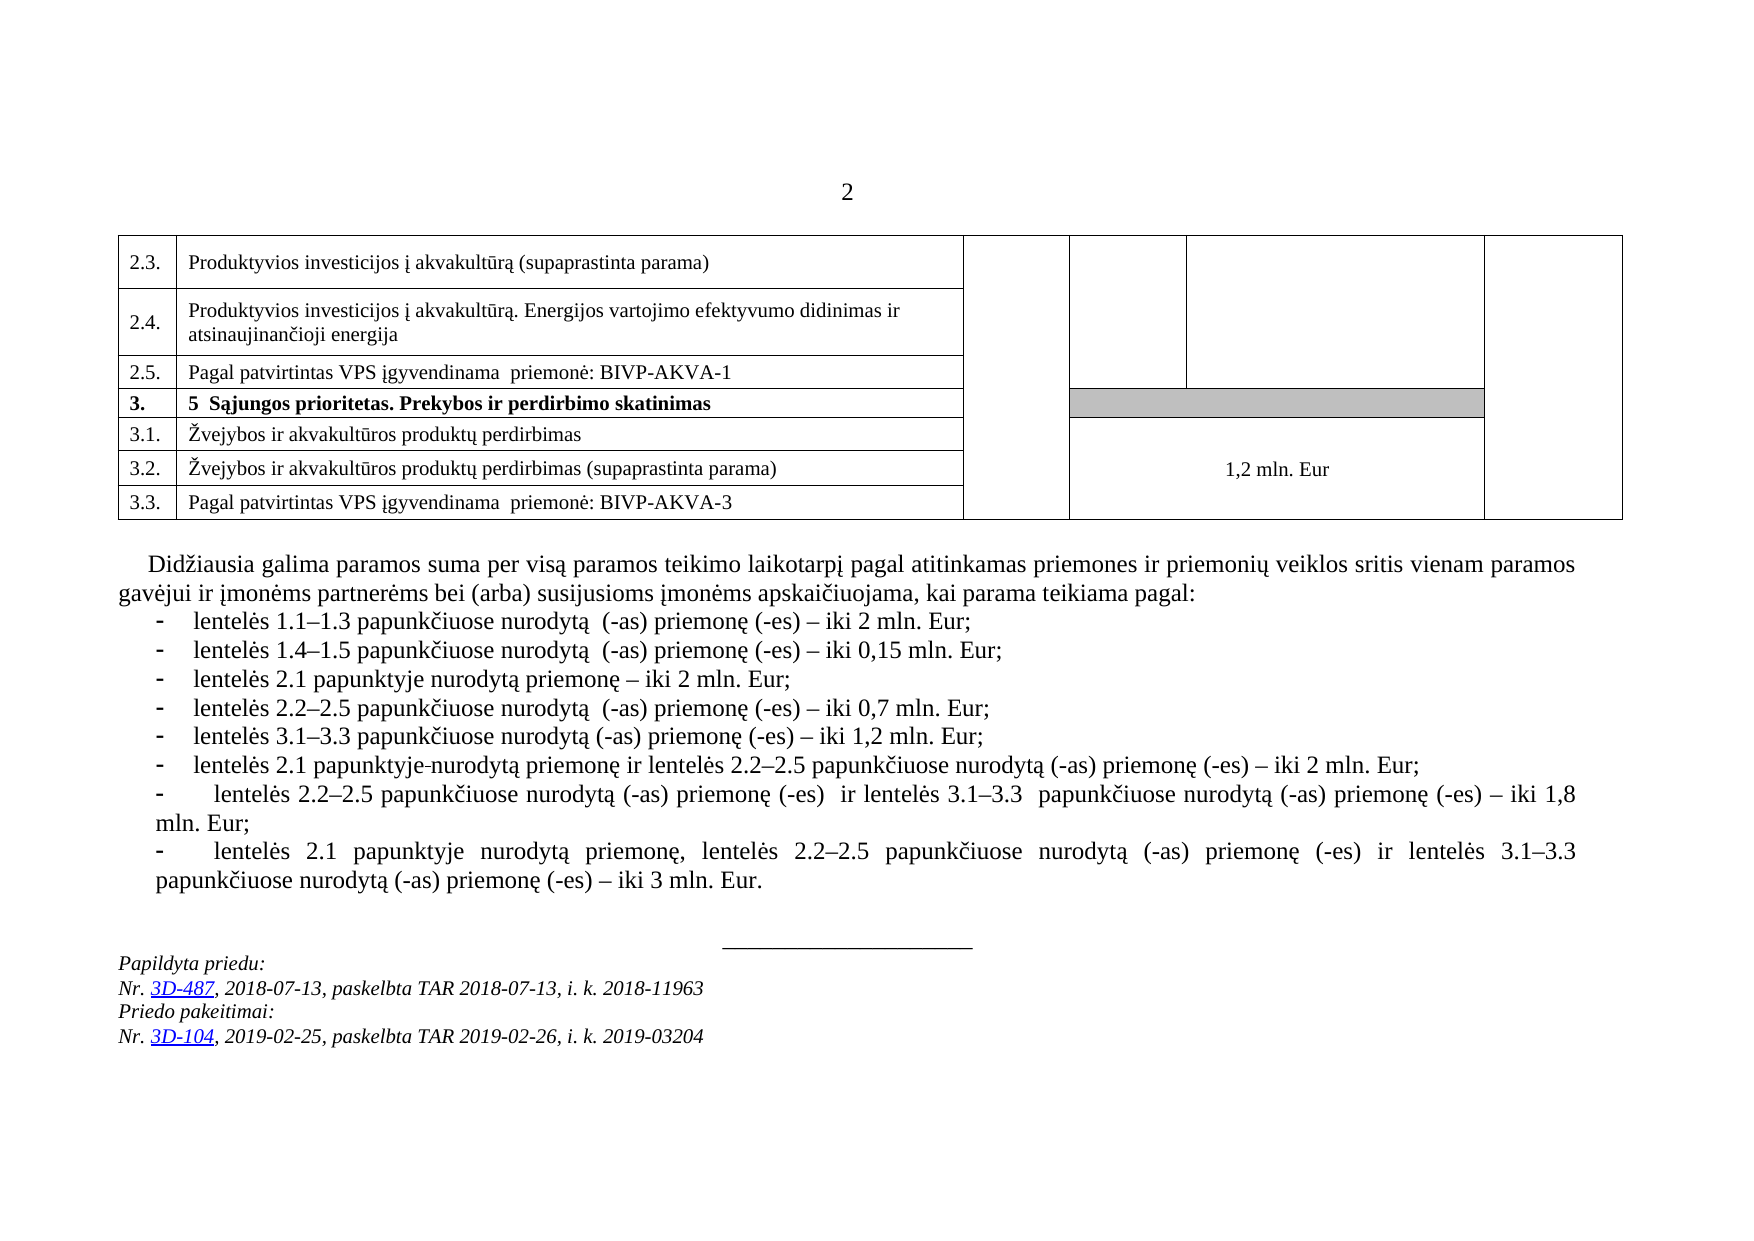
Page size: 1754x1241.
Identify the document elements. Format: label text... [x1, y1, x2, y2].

table_cell [1070, 389, 1484, 417]
table_cell 1,2 mln. Eur [1070, 418, 1484, 519]
table_cell Pagal patvirtintas VPS įgyvendinama priemonė: BIVP-AKVA-3 [177, 486, 963, 519]
table_cell [1070, 236, 1186, 387]
text Priedo pakeitimai: [118, 999, 1577, 1023]
text  lentelės 1.4–1.5 papunkčiuose nurodytą (-as) priemonę (-es) – iki 0,15 mln. Eur; [156, 635, 1577, 664]
table_cell Žvejybos ir akvakultūros produktų perdirbimas (supaprastinta parama) [177, 451, 963, 484]
table_cell 5 Sąjungos prioritetas. Prekybos ir perdirbimo skatinimas [177, 389, 963, 417]
table_cell Produktyvios investicijos į akvakultūrą. Energijos vartojimo efektyvumo didinimas ir atsinaujinančioji energija [177, 289, 963, 355]
text Papildyta priedu: [118, 951, 1577, 975]
table_cell 2.3. [119, 236, 176, 288]
text ____________________ [118, 923, 1577, 951]
table_cell [1187, 236, 1484, 387]
table_cell 3.1. [119, 418, 176, 450]
table_cell [1485, 236, 1622, 519]
table_cell Pagal patvirtintas VPS įgyvendinama priemonė: BIVP-AKVA-1 [177, 356, 963, 387]
table_cell Produktyvios investicijos į akvakultūrą (supaprastinta parama) [177, 236, 963, 288]
table_cell 3.3. [119, 486, 176, 519]
text  lentelės 1.1–1.3 papunkčiuose nurodytą (-as) priemonę (-es) – iki 2 mln. Eur; [156, 606, 1577, 635]
text lentelės 2.1 papunktyje nurodytą priemonę, lentelės 2.2–2.5 papunkčiuose nurodytą (-as) priemonę (-es) ir lentelės 3.1–3.3 papunkčiuose nurodytą (-as) priemonę (-es) – iki 3 mln. Eur. [155, 836, 1577, 894]
text  lentelės 2.1 papunktyje nurodytą priemonę – iki 2 mln. Eur; [156, 664, 1577, 693]
text  lentelės 3.1–3.3 papunkčiuose nurodytą (-as) priemonę (-es) – iki 1,2 mln. Eur; [156, 721, 1577, 750]
table_cell 3.2. [119, 451, 176, 484]
text Nr. 3D-104, 2019-02-25, paskelbta TAR 2019-02-26, i. k. 2019-03204 [118, 1023, 1577, 1048]
table_cell [964, 236, 1069, 519]
text Didžiausia galima paramos suma per visą paramos teikimo laikotarpį pagal atitinkamas priemones ir priemonių veiklos sritis vienam paramos gavėjui ir įmonėms partnerėms bei (arba) susijusioms įmonėms apskaičiuojama, kai parama teikiama pagal: [118, 549, 1577, 606]
text  lentelės 2.1 papunktyje nurodytą priemonę ir lentelės 2.2–2.5 papunkčiuose nurodytą (-as) priemonę (-es) – iki 2 mln. Eur; [156, 750, 1577, 779]
table_cell 3. [119, 389, 176, 417]
text Nr. 3D-487, 2018-07-13, paskelbta TAR 2018-07-13, i. k. 2018-11963 [118, 975, 1577, 999]
table_cell Žvejybos ir akvakultūros produktų perdirbimas [177, 418, 963, 450]
table_cell 2.5. [119, 356, 176, 387]
text lentelės 2.2–2.5 papunkčiuose nurodytą (-as) priemonę (-es) ir lentelės 3.1–3.3 papunkčiuose nurodytą (-as) priemonę (-es) – iki 1,8 mln. Eur; [155, 779, 1577, 836]
table_cell 2.4. [119, 289, 176, 355]
text  lentelės 2.2–2.5 papunkčiuose nurodytą (-as) priemonę (-es) – iki 0,7 mln. Eur; [156, 693, 1577, 721]
